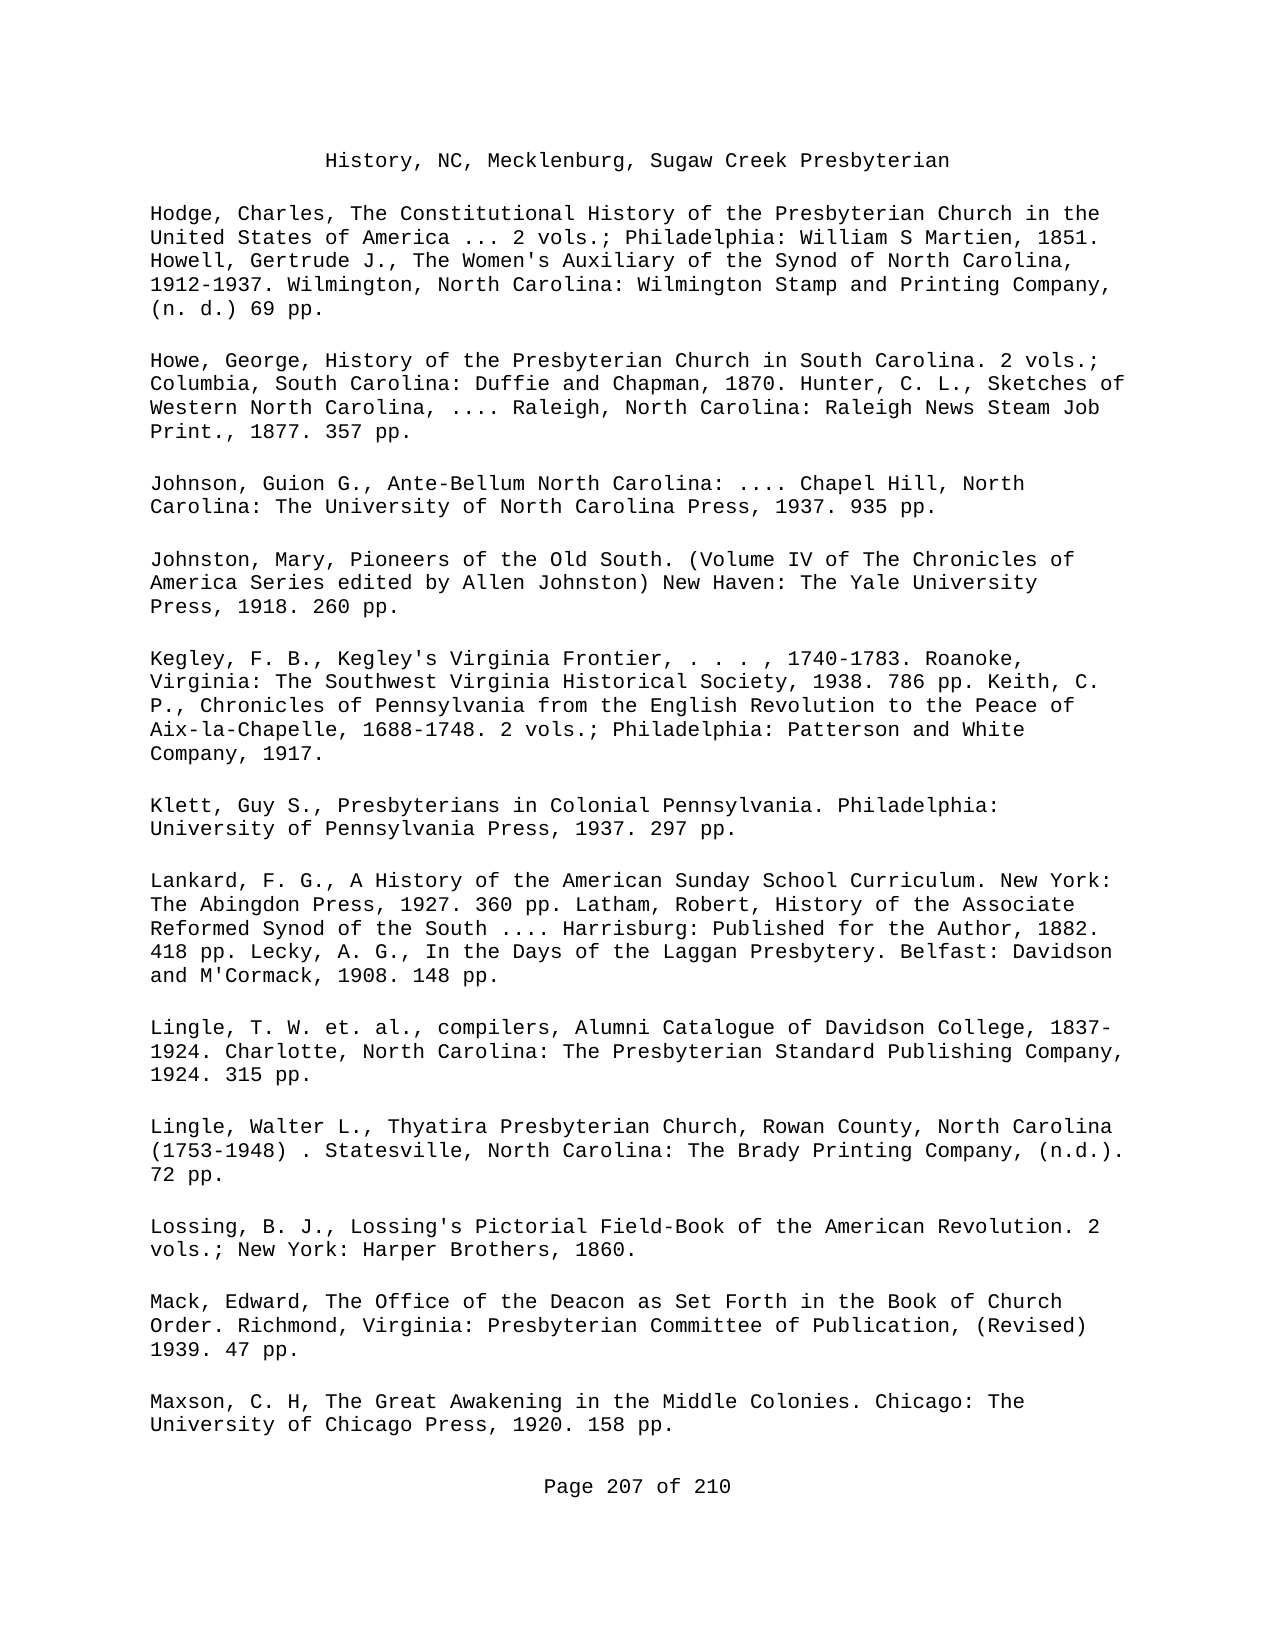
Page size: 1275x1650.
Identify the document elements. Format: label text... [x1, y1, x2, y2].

text Lingle, Walter L., Thyatira Presbyterian Church, Rowan County, North Carolina [150, 1116, 1125, 1140]
text Columbia, South Carolina: Duffie and Chapman, 1870. Hunter, C. L., Sketches of Western North Carolina, .... Raleigh, North Carolina: Raleigh News Steam Job Print., 1877. 357 pp. [150, 373, 1125, 444]
text Klett, Guy S., Presbyterians in Colonial Pennsylvania. Philadelphia: University of Pennsylvania Press, 1937. 297 pp. [150, 794, 1125, 842]
text Johnson, Guion G., Ante-Bellum North Carolina: .... Chapel Hill, North Carolina: The University of North Carolina Press, 1937. 935 pp. [150, 473, 1125, 520]
text Lankard, F. G., A History of the American Sunday School Curriculum. New York: [150, 870, 1125, 894]
text Johnston, Mary, Pioneers of the Old South. (Volume IV of The Chronicles of [150, 548, 1125, 572]
text America Series edited by Allen Johnston) New Haven: The Yale University [150, 572, 1125, 596]
text 1912-1937. Wilmington, North Carolina: Wilmington Stamp and Printing Company, (n. d.) 69 pp. [150, 274, 1125, 321]
text Kegley, F. B., Kegley's Virginia Frontier, . . . , 1740-1783. Roanoke, Virginia: The Southwest Virginia Historical Society, 1938. 786 pp. Keith, C. P., Chronicles of Pennsylvania from the English Revolution to the Peace of Aix-la-Chapelle, 1688-1748. 2 vols.; Philadelphia: Patterson and White Company, 1917. [150, 648, 1125, 766]
text Lossing, B. J., Lossing's Pictorial Field-Book of the American Revolution. 2 vols.; New York: Harper Brothers, 1860. [150, 1216, 1125, 1263]
text (1753-1948) . Statesville, North Carolina: The Brady Printing Company, (n.d.). 72 pp. [150, 1140, 1125, 1187]
text Maxson, C. H, The Great Awakening in the Middle Colonies. Chicago: The University of Chicago Press, 1920. 158 pp. [150, 1391, 1125, 1438]
text Lingle, T. W. et. al., compilers, Alumni Catalogue of Davidson College, 1837-1924. Charlotte, North Carolina: The Presbyterian Standard Publishing Company, 1924. 315 pp. [150, 1017, 1125, 1088]
text The Abingdon Press, 1927. 360 pp. Latham, Robert, History of the Associate Reformed Synod of the South .... Harrisburg: Published for the Author, 1882. 418 pp. Lecky, A. G., In the Days of the Laggan Presbytery. Belfast: Davidson and M'Cormack, 1908. 148 pp. [150, 894, 1125, 988]
text Howe, George, History of the Presbyterian Church in South Carolina. 2 vols.; [150, 350, 1125, 373]
text Press, 1918. 260 pp. [150, 596, 1125, 619]
text Hodge, Charles, The Constitutional History of the Presbyterian Church in the [150, 203, 1125, 227]
text United States of America ... 2 vols.; Philadelphia: William S Martien, 1851. Howell, Gertrude J., The Women's Auxiliary of the Synod of North Carolina, [150, 227, 1125, 274]
text Mack, Edward, The Office of the Deacon as Set Forth in the Book of Church Order. Richmond, Virginia: Presbyterian Committee of Publication, (Revised) 1939. 47 pp. [150, 1291, 1125, 1362]
